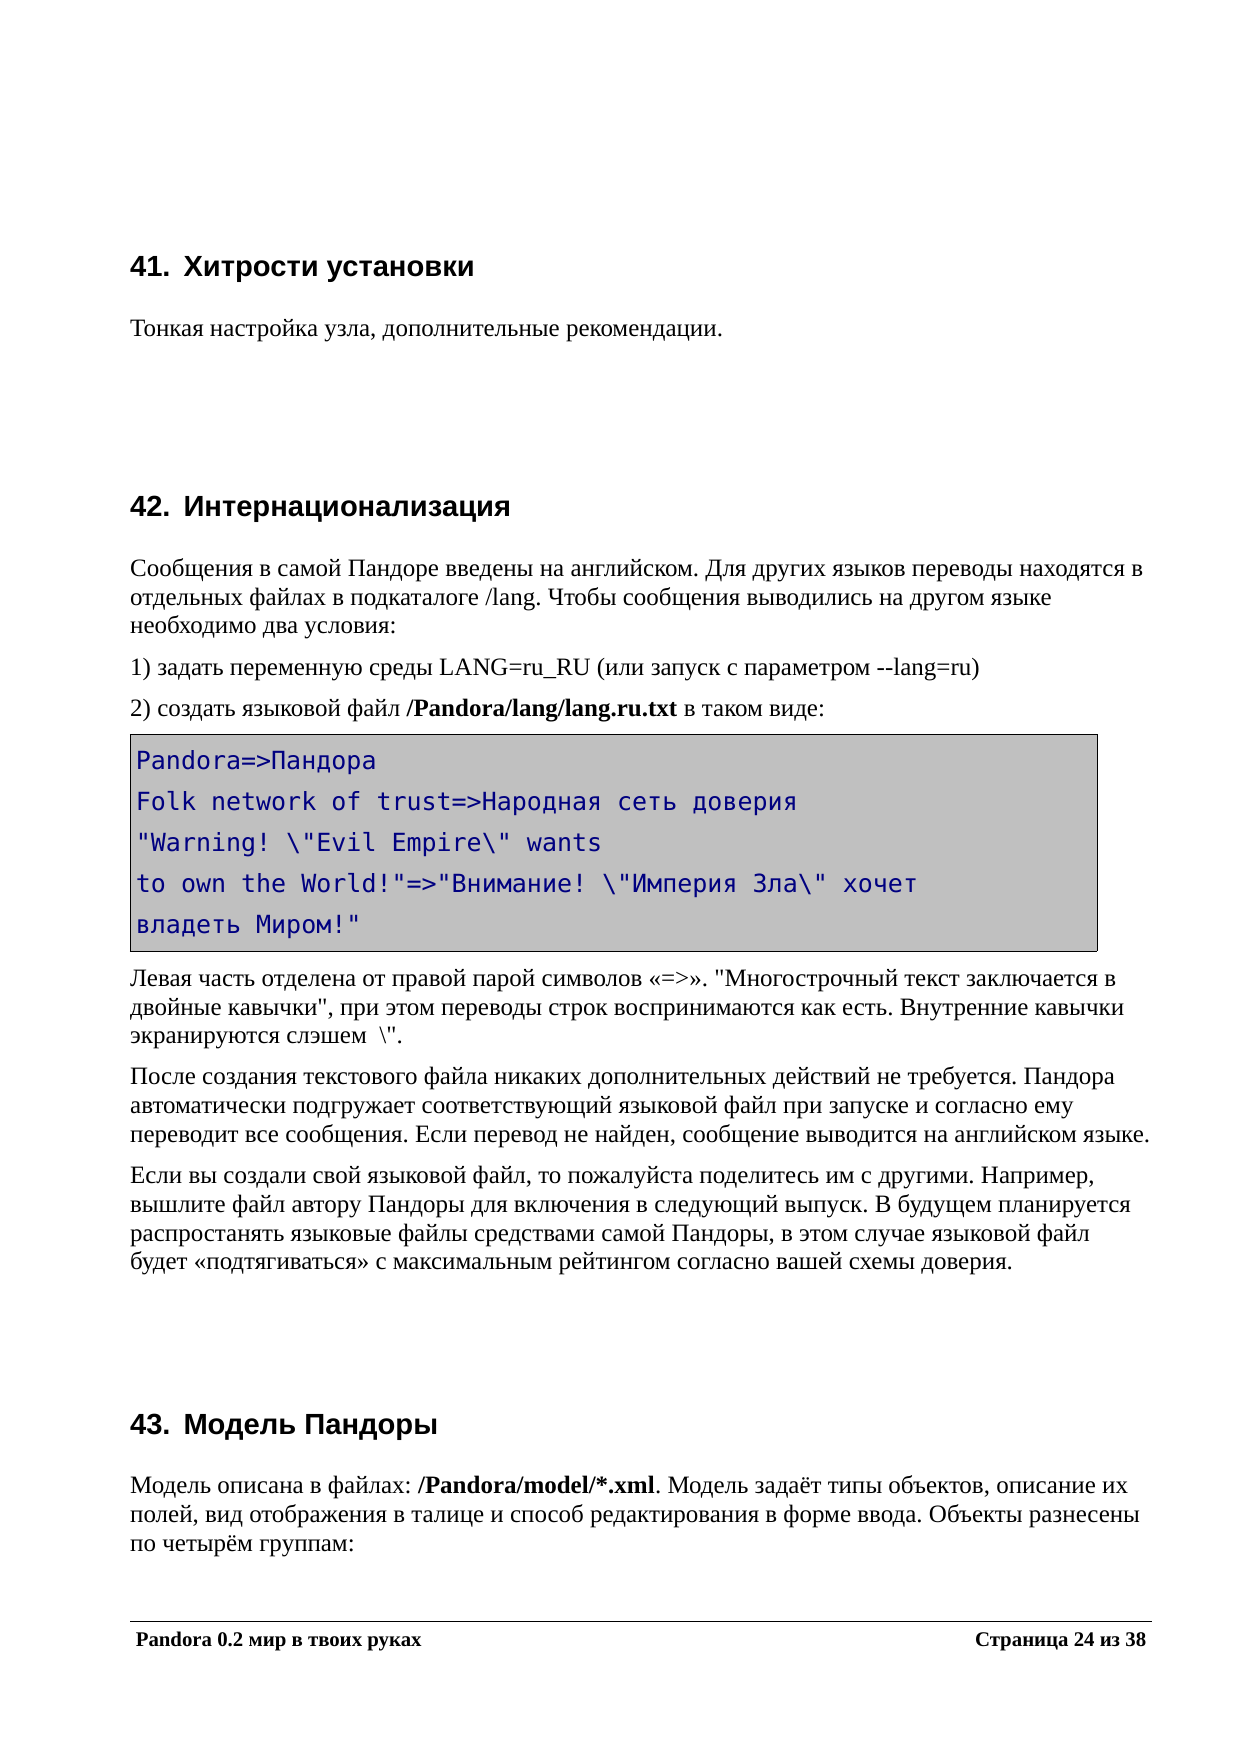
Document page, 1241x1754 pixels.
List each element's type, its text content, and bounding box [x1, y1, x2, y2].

text 2) создать языковой файл /Pandora/lang/lang.ru.txt в таком виде: [130, 693, 1152, 722]
text Тонкая настройка узла, дополнительные рекомендации. [130, 313, 1152, 341]
text Модель описана в файлах: /Pandora/model/*.xml. Модель задаёт типы объектов, описание их полей, вид отображения в талице и способ редактирования в форме ввода. Объекты разнесены по четырём группам: [130, 1471, 1152, 1557]
text После создания текстового файла никаких дополнительных действий не требуется. Пандора автоматически подгружает соответствующий языковой файл при запуске и согласно ему переводит все сообщения. Если перевод не найден, сообщение выводится на английском языке. [130, 1061, 1152, 1148]
subtitle Интернационализация [130, 489, 1152, 523]
table_header Pandora=>Пандора Folk network of trust=>Народная сеть доверия "Warning! \"Evil Empire\" wants to own the World!"=>"Внимание! \"Империя Зла\" хочет владеть Миром!" [131, 735, 1097, 951]
text Левая часть отделена от правой парой символов «=>». "Многострочный текст заключается в двойные кавычки", при этом переводы строк воспринимаются как есть. Внутренние кавычки экранируются слэшем \". [130, 963, 1152, 1049]
text Сообщения в самой Пандоре введены на английском. Для других языков переводы находятся в отдельных файлах в подкаталоге /lang. Чтобы сообщения выводились на другом языке необходимо два условия: [130, 553, 1152, 639]
text Если вы создали свой языковой файл, то пожалуйста поделитесь им с другими. Например, вышлите файл автору Пандоры для включения в следующий выпуск. В будущем планируется распростанять языковые файлы средствами самой Пандоры, в этом случае языковой файл будет «подтягиваться» с максимальным рейтингом согласно вашей схемы доверия. [130, 1160, 1152, 1275]
subtitle Хитрости установки [130, 249, 1152, 282]
subtitle Модель Пандоры [130, 1407, 1152, 1440]
text 1) задать переменную среды LANG=ru_RU (или запуск с параметром --lang=ru) [130, 652, 1152, 680]
